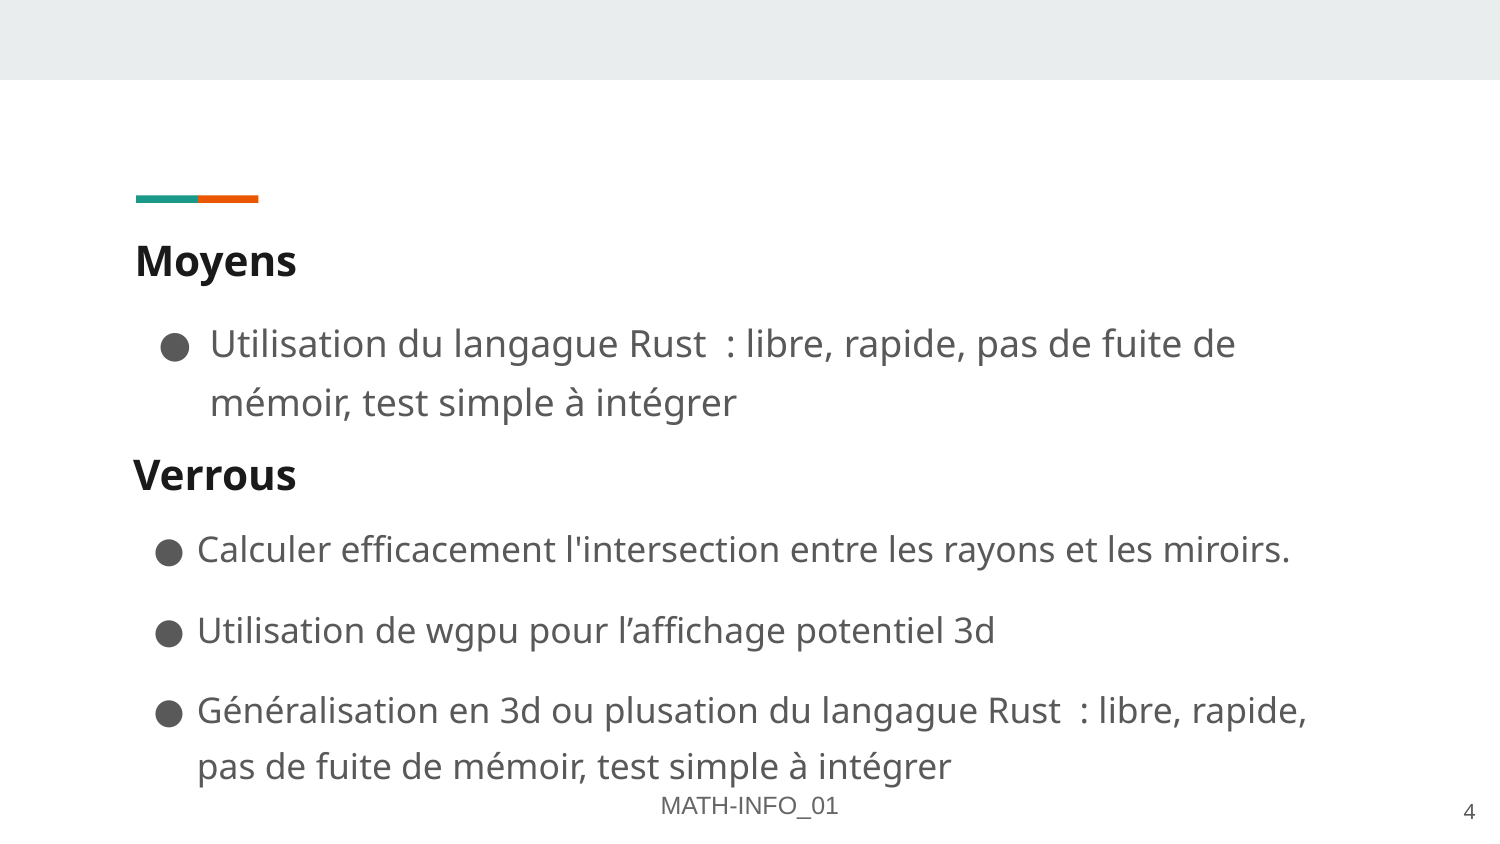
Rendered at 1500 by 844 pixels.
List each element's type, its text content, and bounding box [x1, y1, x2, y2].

text_box MATH-INFO_01 [645, 784, 855, 827]
title Verrous [118, 430, 1380, 501]
list Utilisation du langague Rust : libre, rapide, pas de fuite de mémoir, test simple à intégrer [119, 295, 1381, 486]
title Moyens [119, 216, 1381, 295]
list Calculer efficacement l'intersection entre les rayons et les miroirs. Utilisation de wgpu pour l’affichage potentiel 3d Généralisation en 3d ou plusation du langague Rust : libre, rapide, pas de fuite de mémoir, test simple à intégrer [118, 501, 1380, 811]
